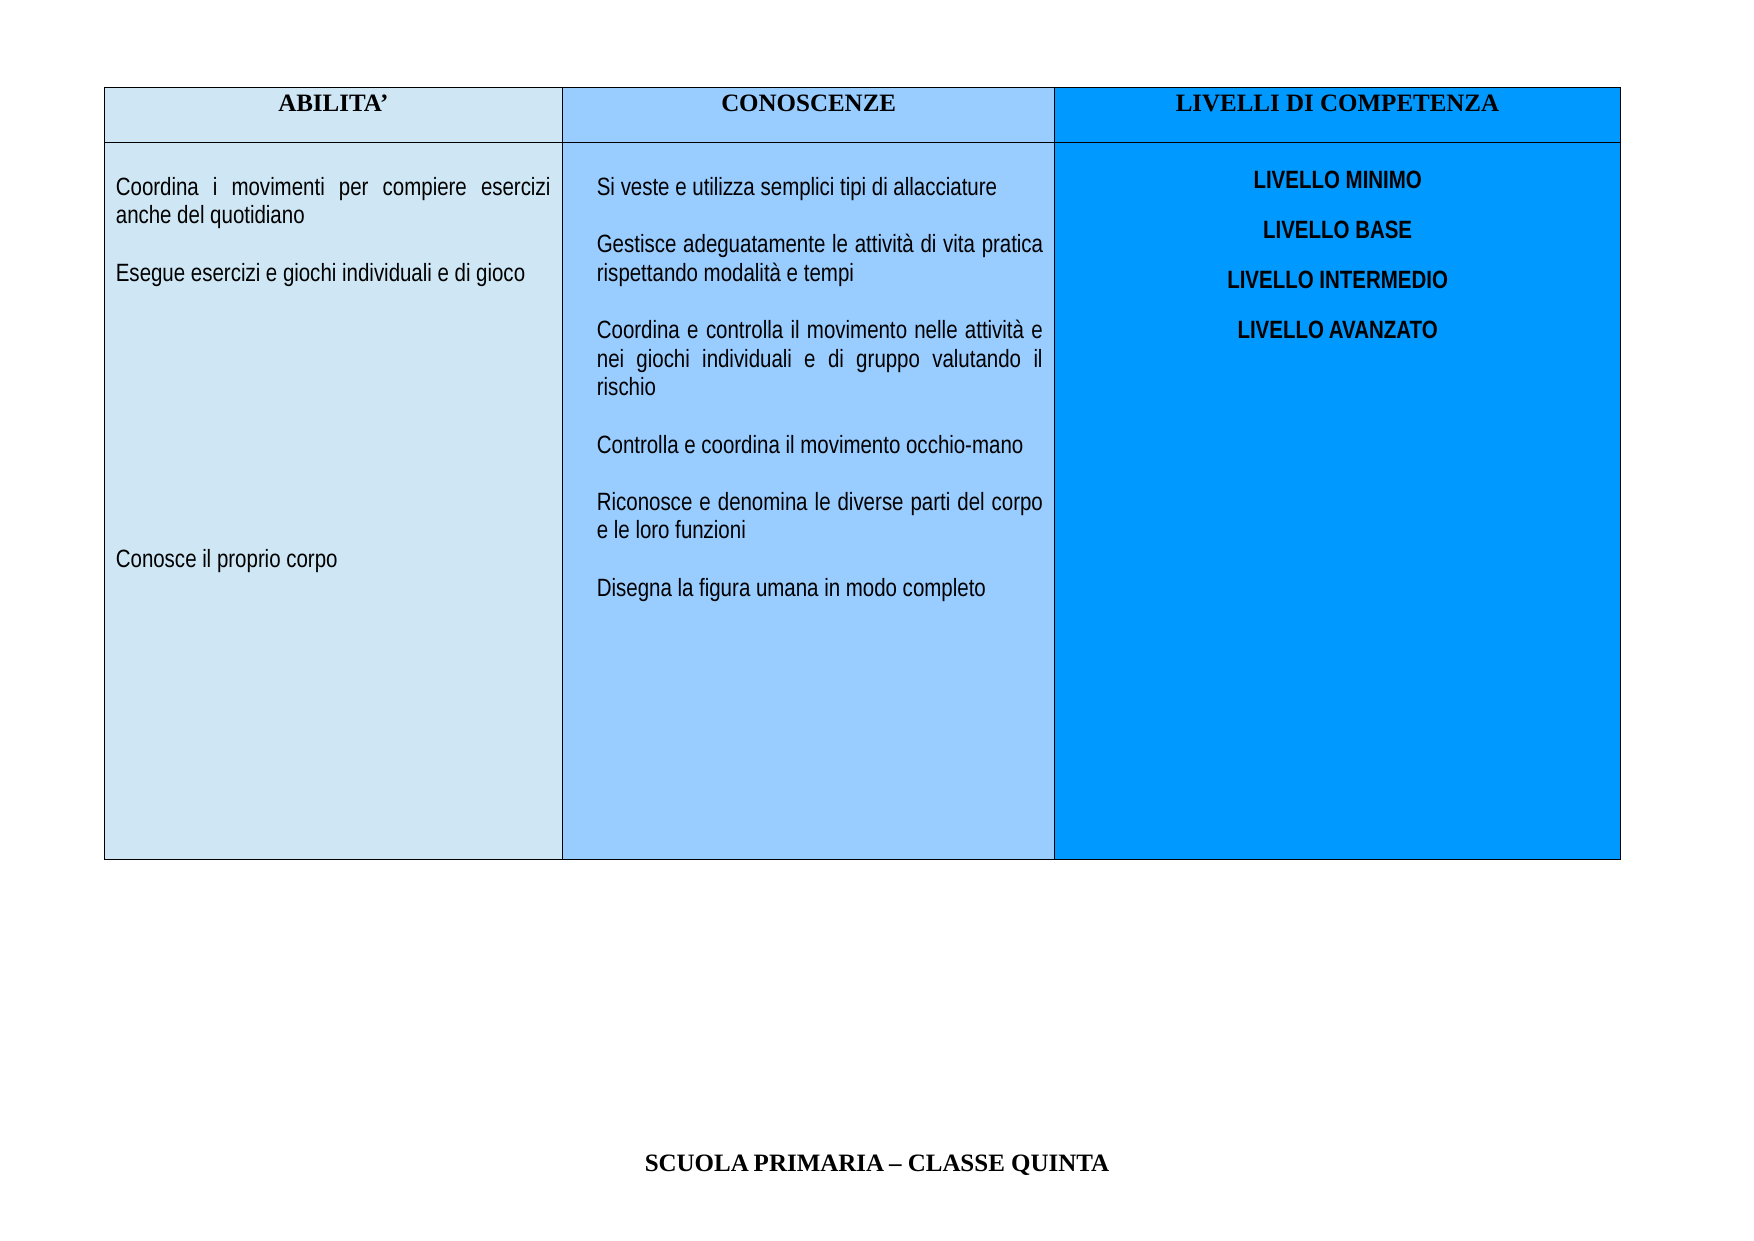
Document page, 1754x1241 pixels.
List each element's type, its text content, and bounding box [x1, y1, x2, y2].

table_header LIVELLI DI COMPETENZA [1055, 88, 1620, 142]
table_header CONOSCENZE [563, 88, 1054, 142]
table_header ABILITA’ [105, 88, 562, 142]
table_cell Coordina i movimenti per compiere esercizi anche del quotidiano Esegue esercizi e giochi individuali e di gioco Conosce il proprio corpo [105, 143, 562, 859]
table_cell LIVELLO MINIMO LIVELLO BASE LIVELLO INTERMEDIO LIVELLO AVANZATO [1055, 143, 1620, 859]
table_cell Si veste e utilizza semplici tipi di allacciature Gestisce adeguatamente le attività di vita pratica rispettando modalità e tempi Coordina e controlla il movimento nelle attività e nei giochi individuali e di gruppo valutando il rischio Controlla e coordina il movimento occhio-mano Riconosce e denomina le diverse parti del corpo e le loro funzioni Disegna la figura umana in modo completo [563, 143, 1054, 859]
text SCUOLA PRIMARIA – CLASSE QUINTA [118, 1148, 1636, 1177]
